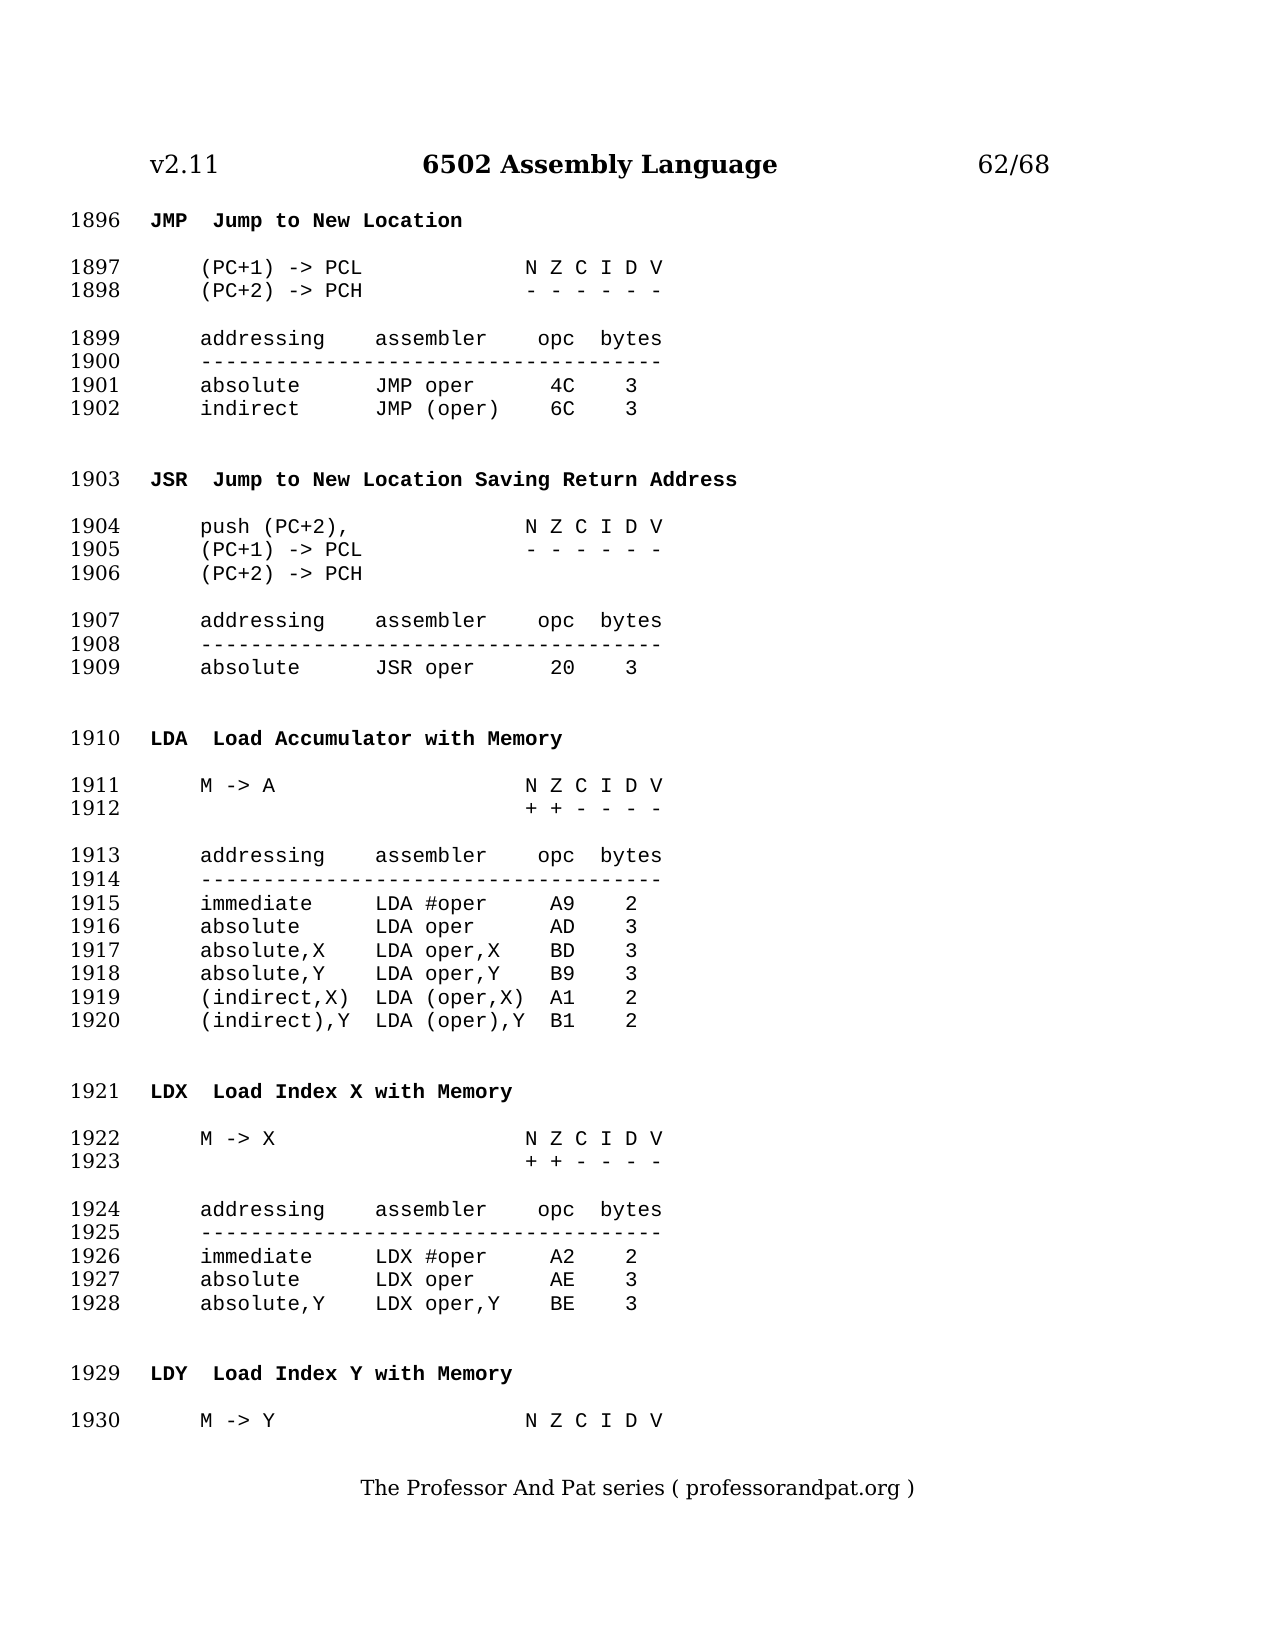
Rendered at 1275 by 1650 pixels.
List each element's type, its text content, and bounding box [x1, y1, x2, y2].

text addressing assembler opc bytes [150, 610, 1125, 634]
text ------------------------------------- [150, 634, 1125, 657]
text absolute,X LDA oper,X BD 3 [150, 940, 1125, 963]
text M -> A N Z C I D V [150, 775, 1125, 798]
text absolute,Y LDA oper,Y B9 3 [150, 963, 1125, 987]
text (indirect,X) LDA (oper,X) A1 2 [150, 987, 1125, 1010]
text + + - - - - [150, 798, 1125, 822]
text (PC+2) -> PCH [150, 563, 1125, 587]
text M -> Y N Z C I D V [150, 1411, 1125, 1434]
text (indirect),Y LDA (oper),Y B1 2 [150, 1010, 1125, 1034]
text ------------------------------------- [150, 1222, 1125, 1246]
text LDY Load Index Y with Memory [150, 1363, 1125, 1387]
text absolute,Y LDX oper,Y BE 3 [150, 1293, 1125, 1316]
text JMP Jump to New Location [150, 210, 1125, 233]
text immediate LDX #oper A2 2 [150, 1246, 1125, 1269]
text addressing assembler opc bytes [150, 1199, 1125, 1222]
text LDA Load Accumulator with Memory [150, 728, 1125, 751]
text (PC+2) -> PCH - - - - - - [150, 281, 1125, 304]
text LDX Load Index X with Memory [150, 1081, 1125, 1104]
text M -> X N Z C I D V [150, 1128, 1125, 1152]
text addressing assembler opc bytes [150, 328, 1125, 351]
text addressing assembler opc bytes [150, 846, 1125, 869]
text immediate LDA #oper A9 2 [150, 893, 1125, 916]
text ------------------------------------- [150, 869, 1125, 893]
text push (PC+2), N Z C I D V [150, 516, 1125, 539]
text absolute JSR oper 20 3 [150, 657, 1125, 681]
text JSR Jump to New Location Saving Return Address [150, 469, 1125, 492]
text absolute LDX oper AE 3 [150, 1269, 1125, 1293]
text indirect JMP (oper) 6C 3 [150, 398, 1125, 422]
text (PC+1) -> PCL - - - - - - [150, 539, 1125, 563]
text (PC+1) -> PCL N Z C I D V [150, 257, 1125, 281]
text + + - - - - [150, 1152, 1125, 1175]
text absolute JMP oper 4C 3 [150, 375, 1125, 398]
text ------------------------------------- [150, 351, 1125, 375]
text absolute LDA oper AD 3 [150, 916, 1125, 940]
